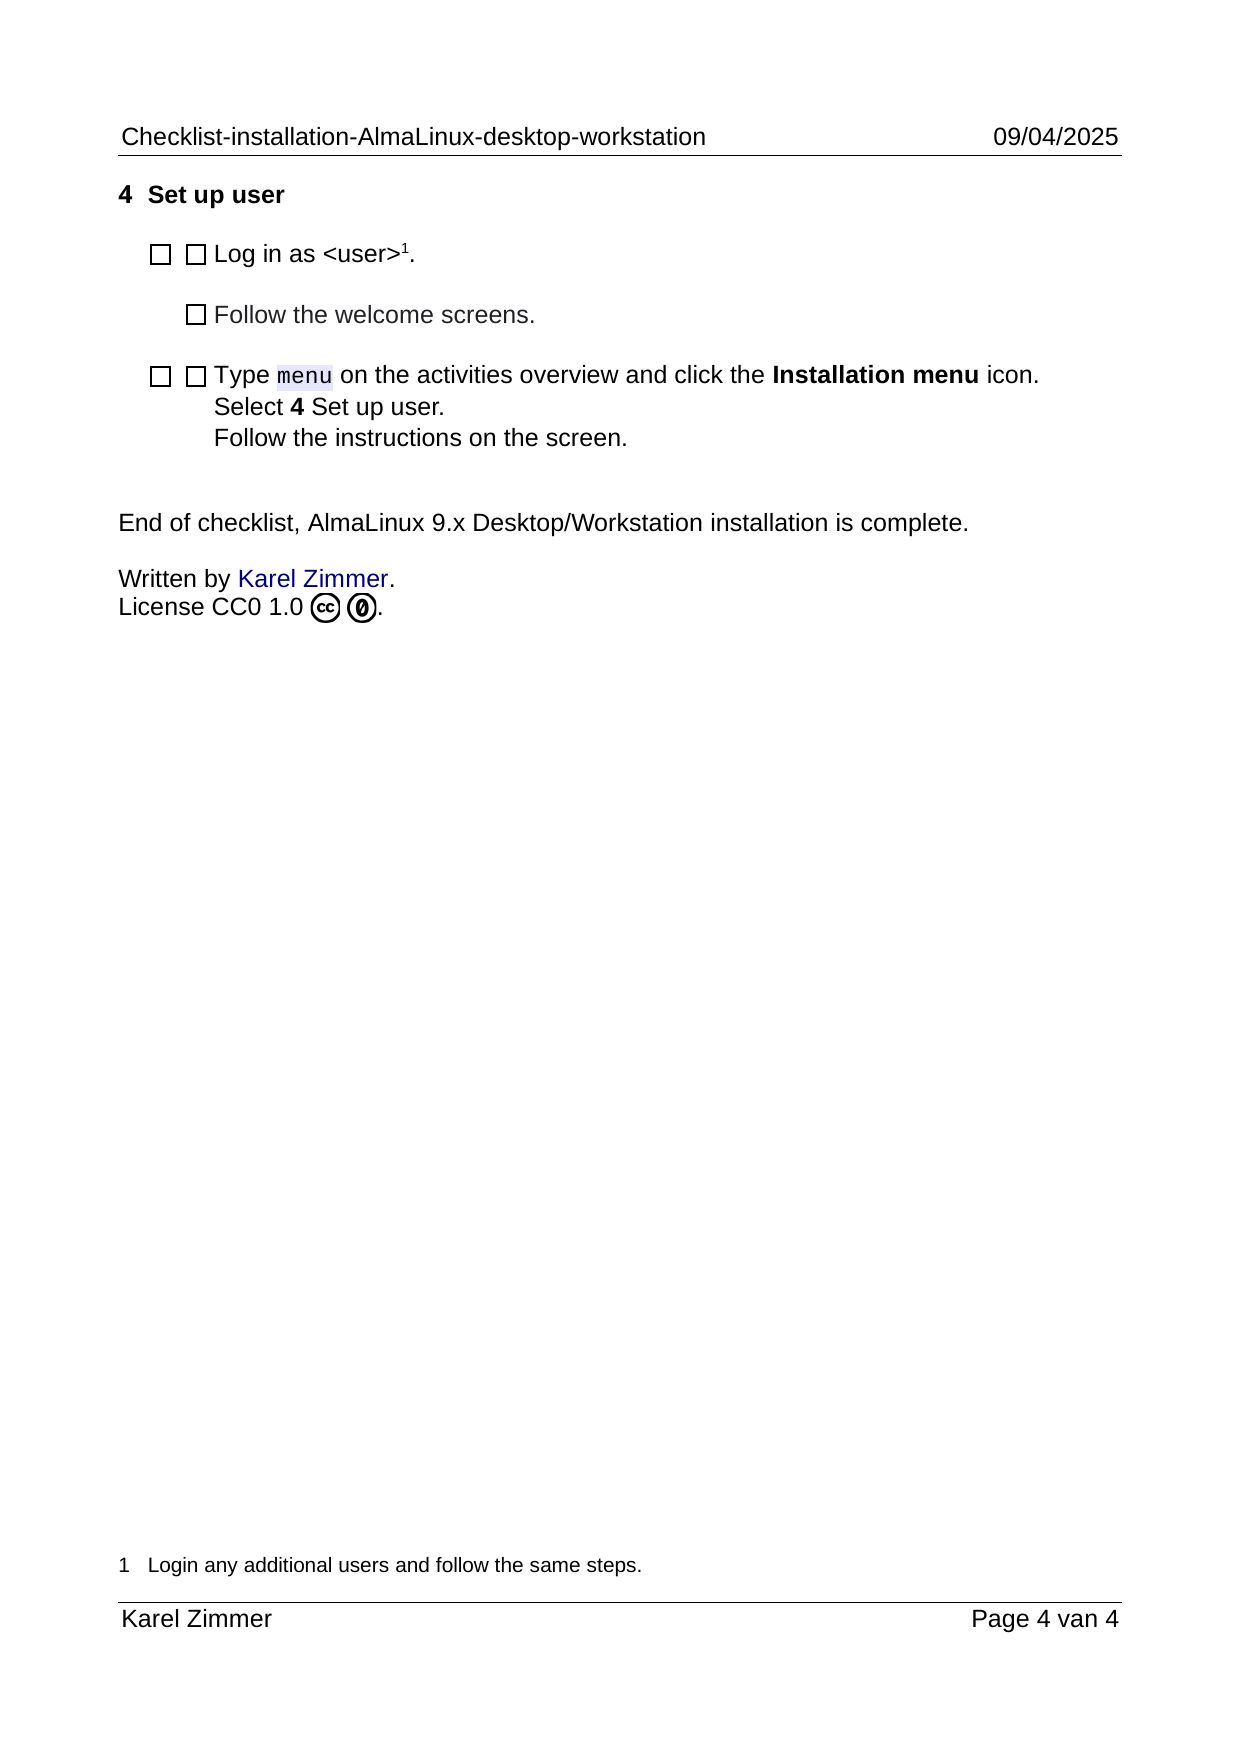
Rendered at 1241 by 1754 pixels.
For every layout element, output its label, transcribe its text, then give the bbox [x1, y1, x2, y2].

table_cell [118, 330, 142, 360]
table_cell Follow the instructions on the screen. [213, 423, 1122, 453]
table_cell [177, 423, 213, 453]
table_cell Type menu on the activities overview and click the Installation menu icon. [213, 360, 1122, 392]
table_cell [177, 300, 213, 330]
picture [347, 593, 377, 623]
table_cell [213, 269, 1122, 300]
table_cell [118, 269, 142, 300]
table_cell [142, 392, 177, 422]
table_cell [142, 300, 177, 330]
picture [310, 593, 340, 623]
table_cell [118, 423, 142, 453]
text License CC0 1.0 [118, 593, 310, 622]
table_cell [118, 392, 142, 422]
table_header [142, 239, 177, 269]
table_cell [142, 269, 177, 300]
table_cell [142, 423, 177, 453]
text . [377, 593, 1122, 622]
table_cell [177, 360, 213, 392]
table_cell [213, 330, 1122, 360]
text End of checklist, AlmaLinux 9.x Desktop/Workstation installation is complete. [118, 509, 1122, 537]
table_cell Follow the welcome screens. [213, 300, 1122, 330]
list Set up user [118, 177, 1122, 211]
table_header Log in as <user>. [213, 239, 1122, 269]
table_cell [142, 360, 177, 392]
table_cell Select 4 Set up user. [213, 392, 1122, 422]
table_cell [118, 300, 142, 330]
text Written by Karel Zimmer. [118, 565, 1122, 593]
table_header [177, 239, 213, 269]
table_cell [142, 330, 177, 360]
table_cell [177, 330, 213, 360]
table_cell [177, 392, 213, 422]
table_cell [118, 360, 142, 392]
table_header [118, 239, 142, 269]
table_cell [177, 269, 213, 300]
